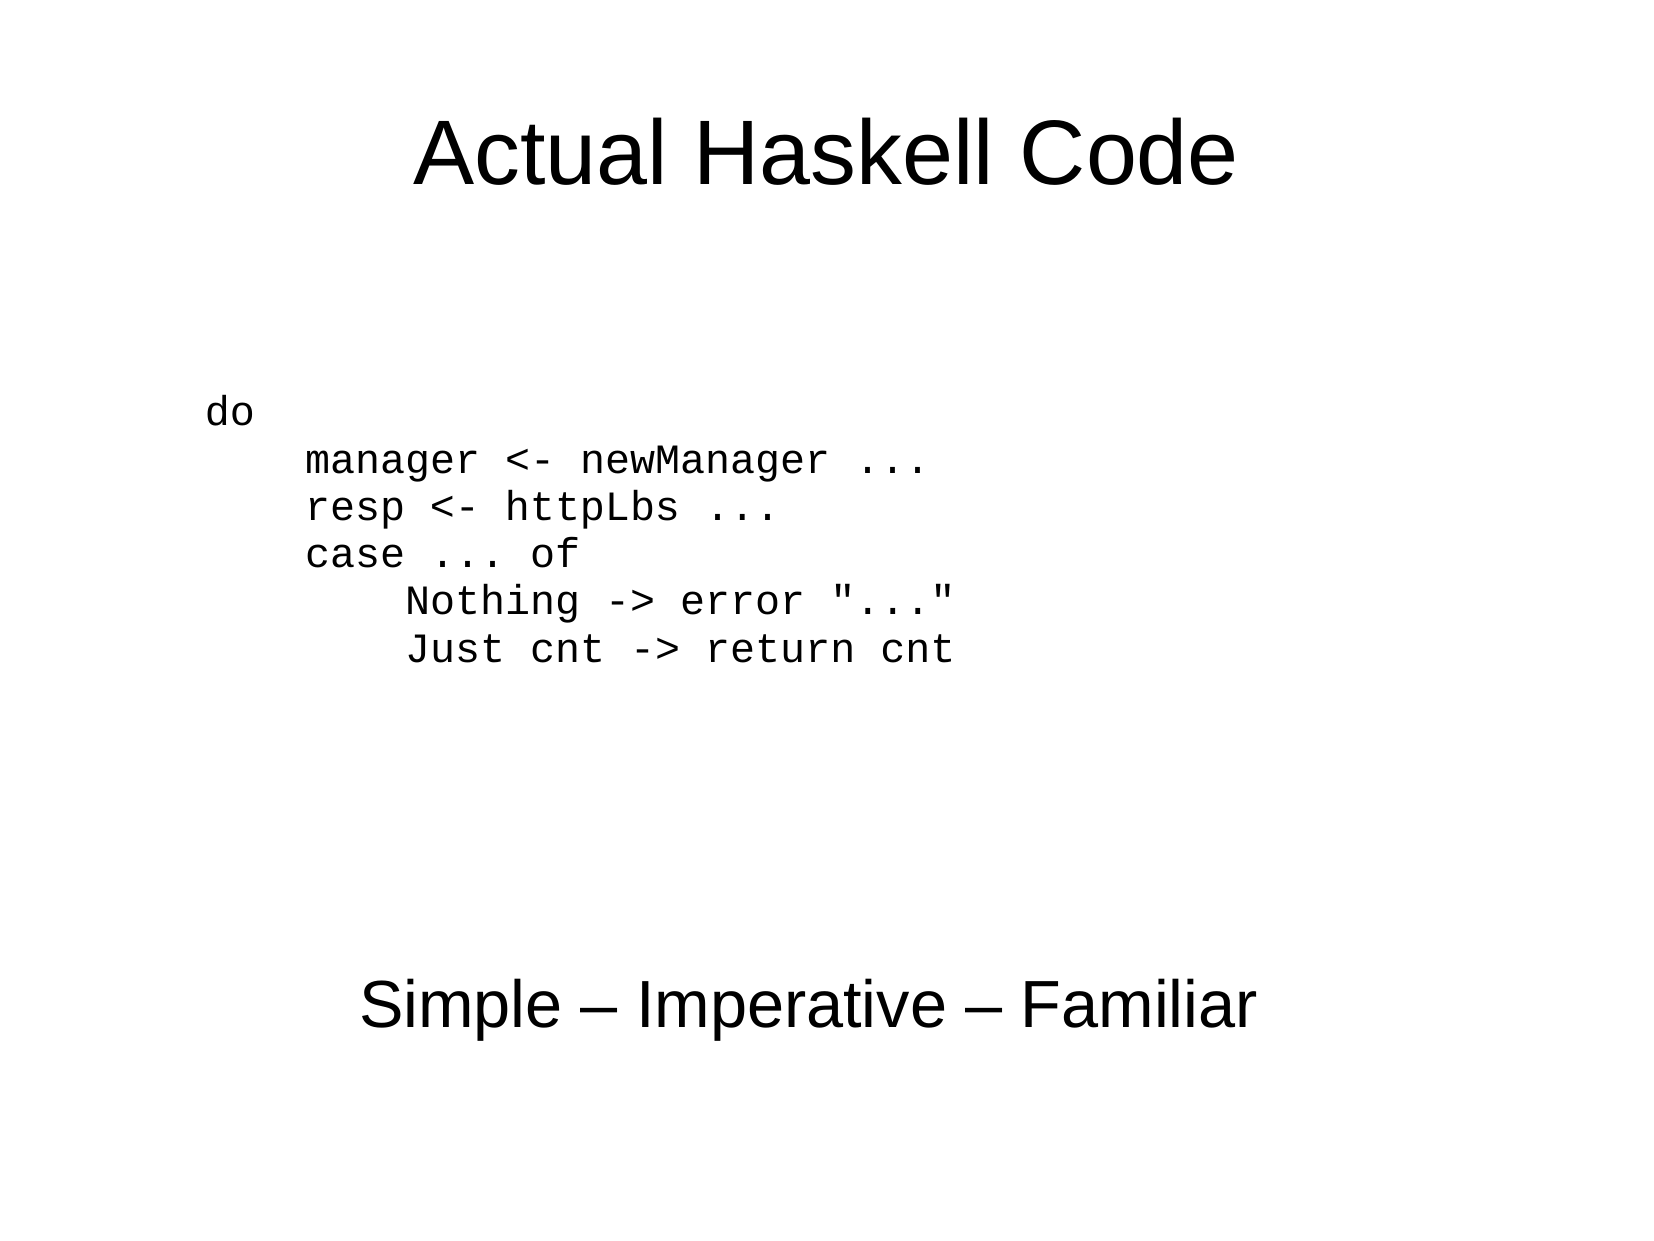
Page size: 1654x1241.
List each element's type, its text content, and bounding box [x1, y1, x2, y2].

subtitle do manager <- newManager ... resp <- httpLbs ... case ... of Nothing -> error "..." Just cnt -> return cnt [105, 287, 1525, 826]
title Actual Haskell Code [82, 49, 1571, 257]
text_box Simple – Imperative – Familiar [344, 960, 1310, 1056]
